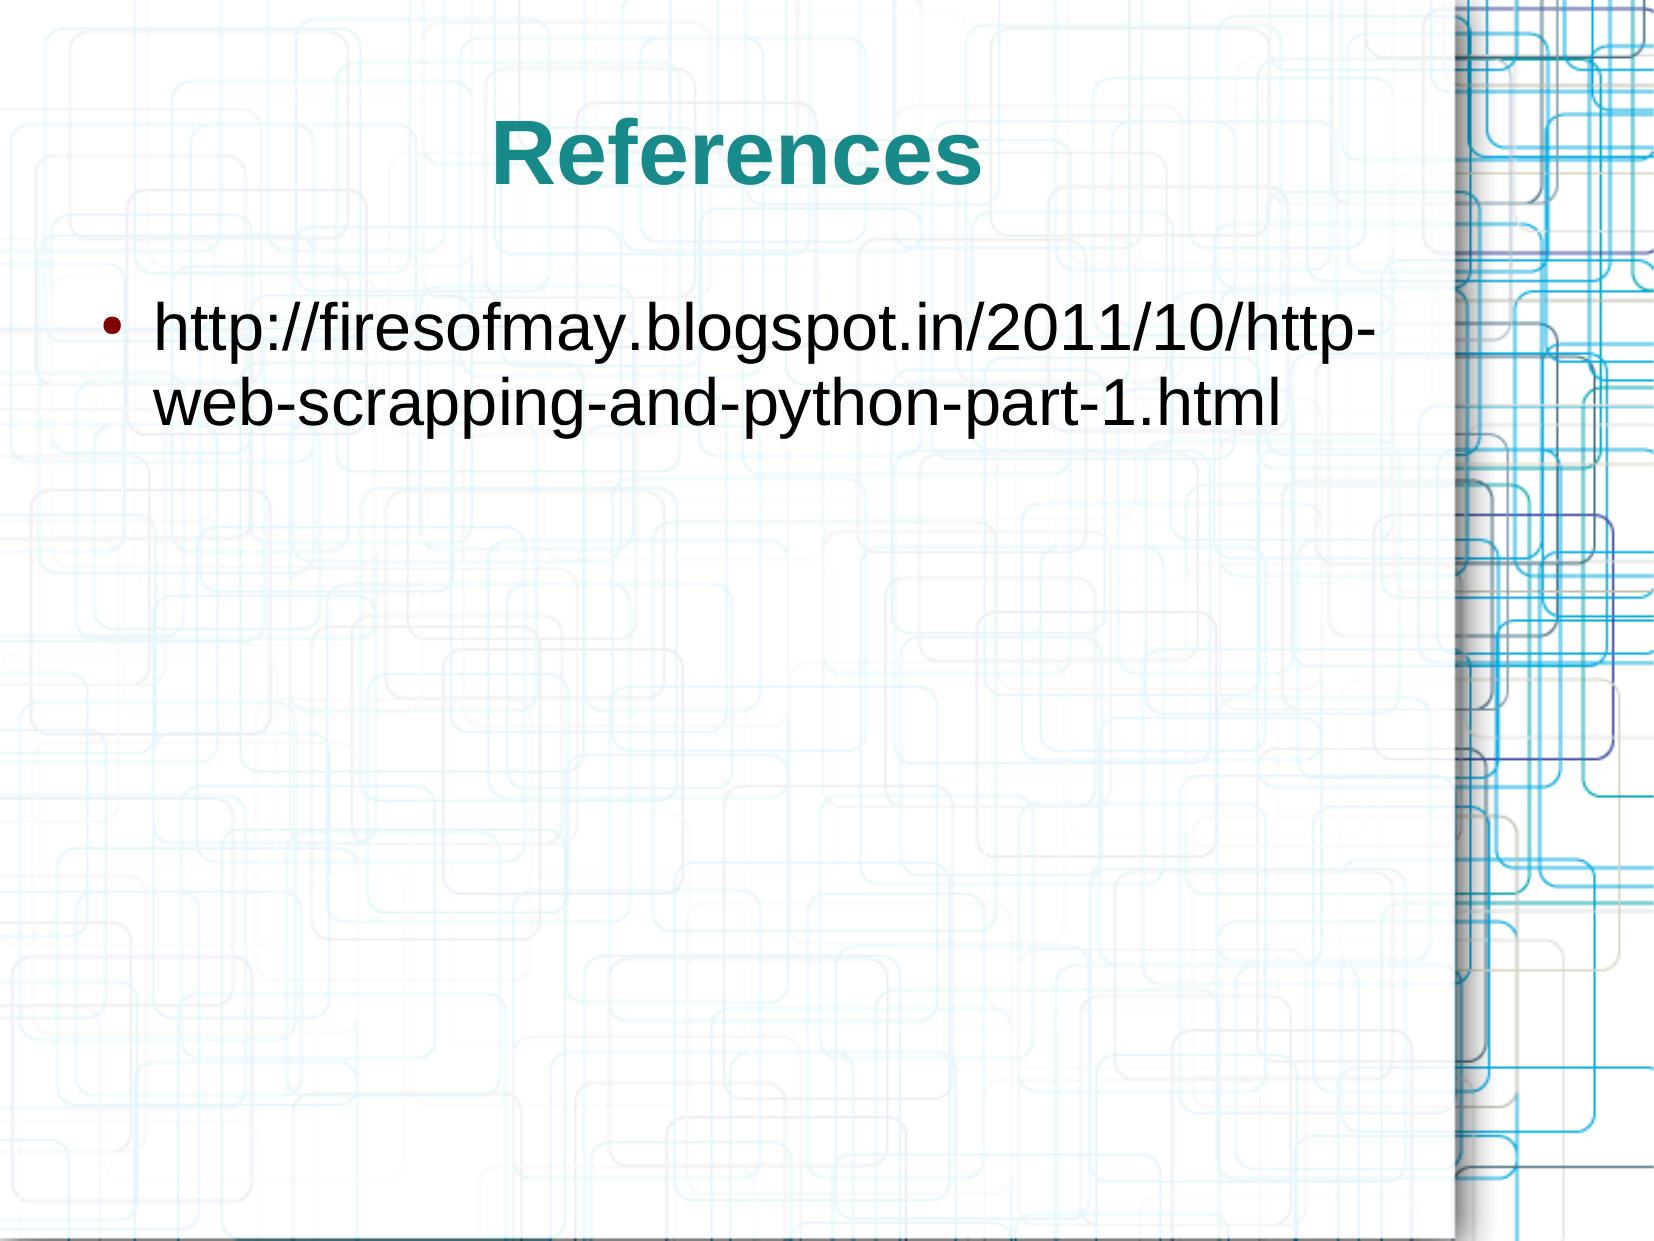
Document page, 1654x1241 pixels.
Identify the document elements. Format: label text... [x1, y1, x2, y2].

picture [0, 0, 1654, 1241]
title References [59, 49, 1418, 257]
list http://firesofmay.blogspot.in/2011/10/http-web-scrapping-and-python-part-1.html [82, 290, 1418, 1109]
